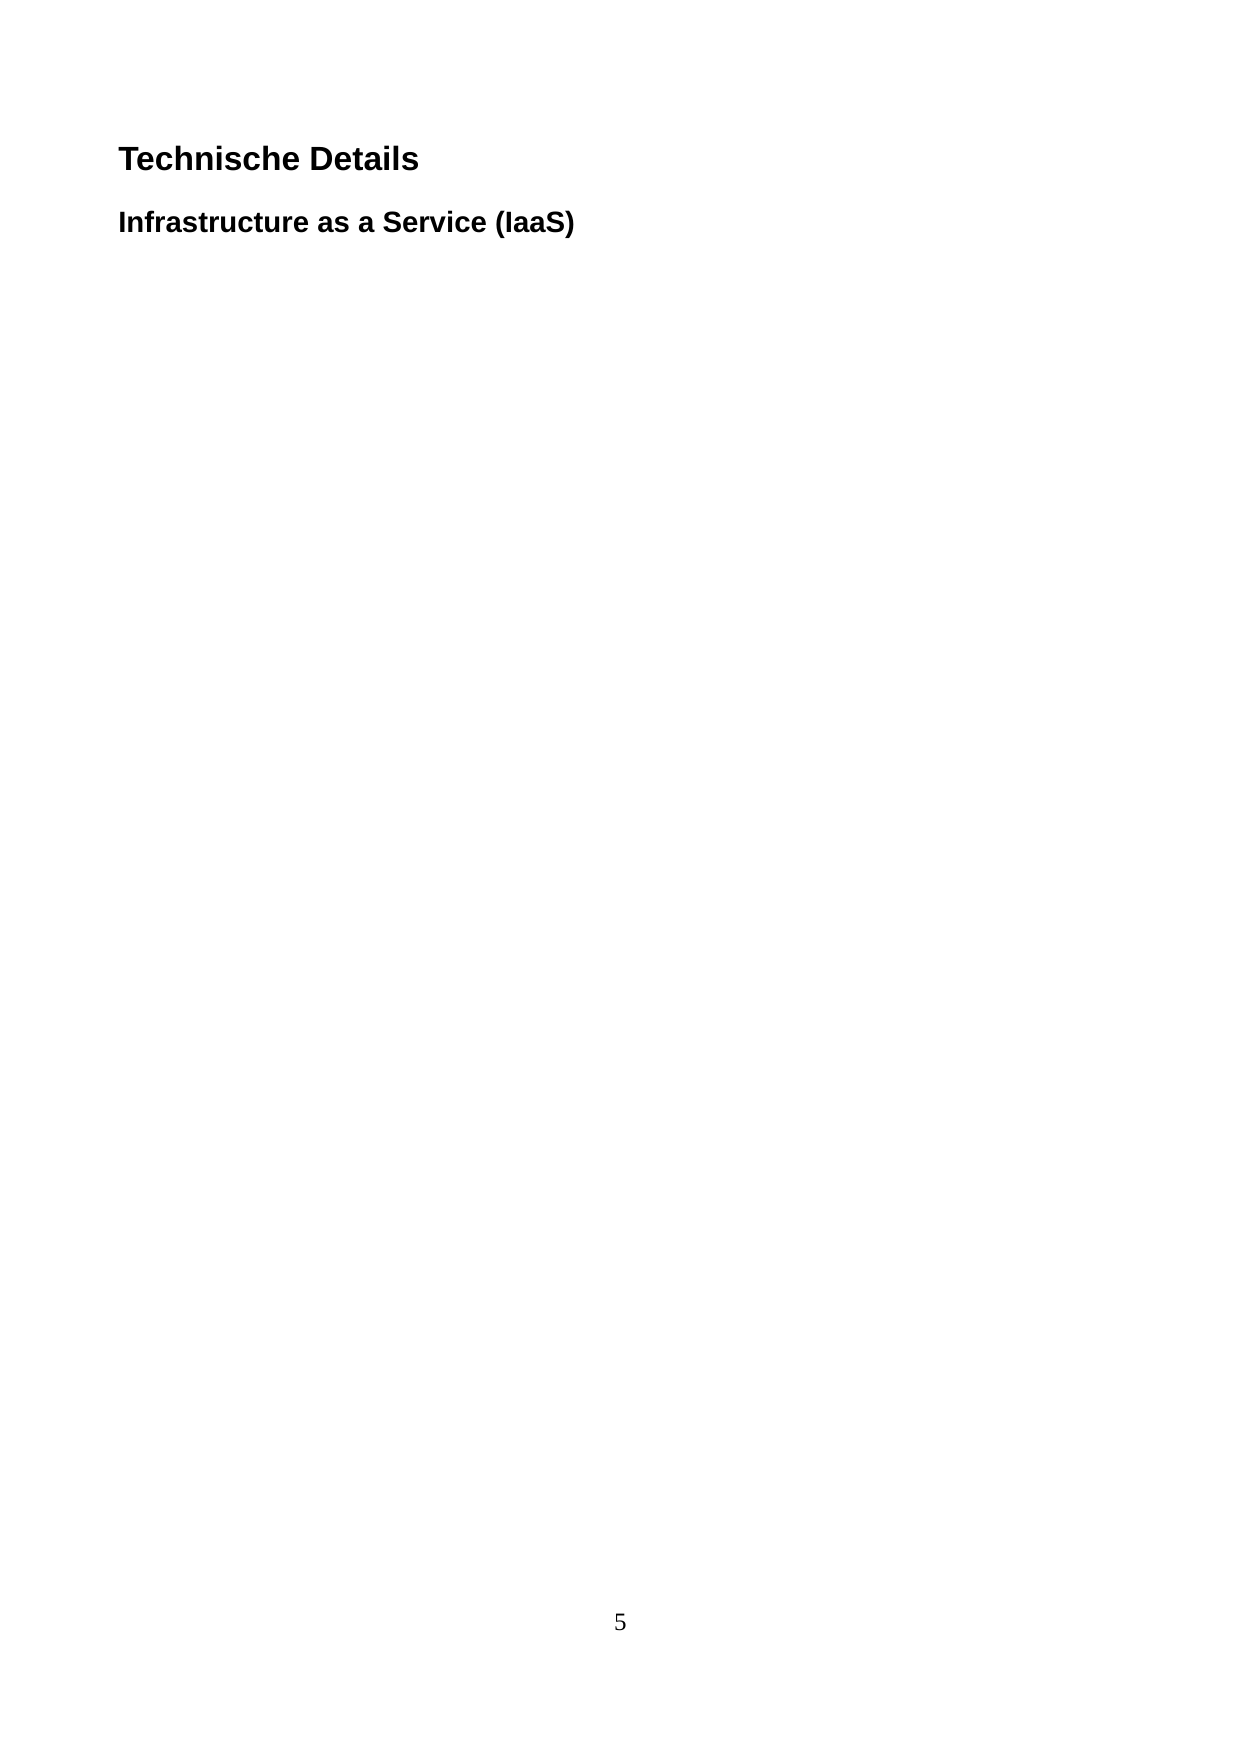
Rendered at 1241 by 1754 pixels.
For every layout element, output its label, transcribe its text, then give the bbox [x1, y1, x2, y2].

subtitle Infrastructure as a Service (IaaS) [118, 205, 1122, 238]
subtitle Technische Details [118, 139, 1122, 178]
